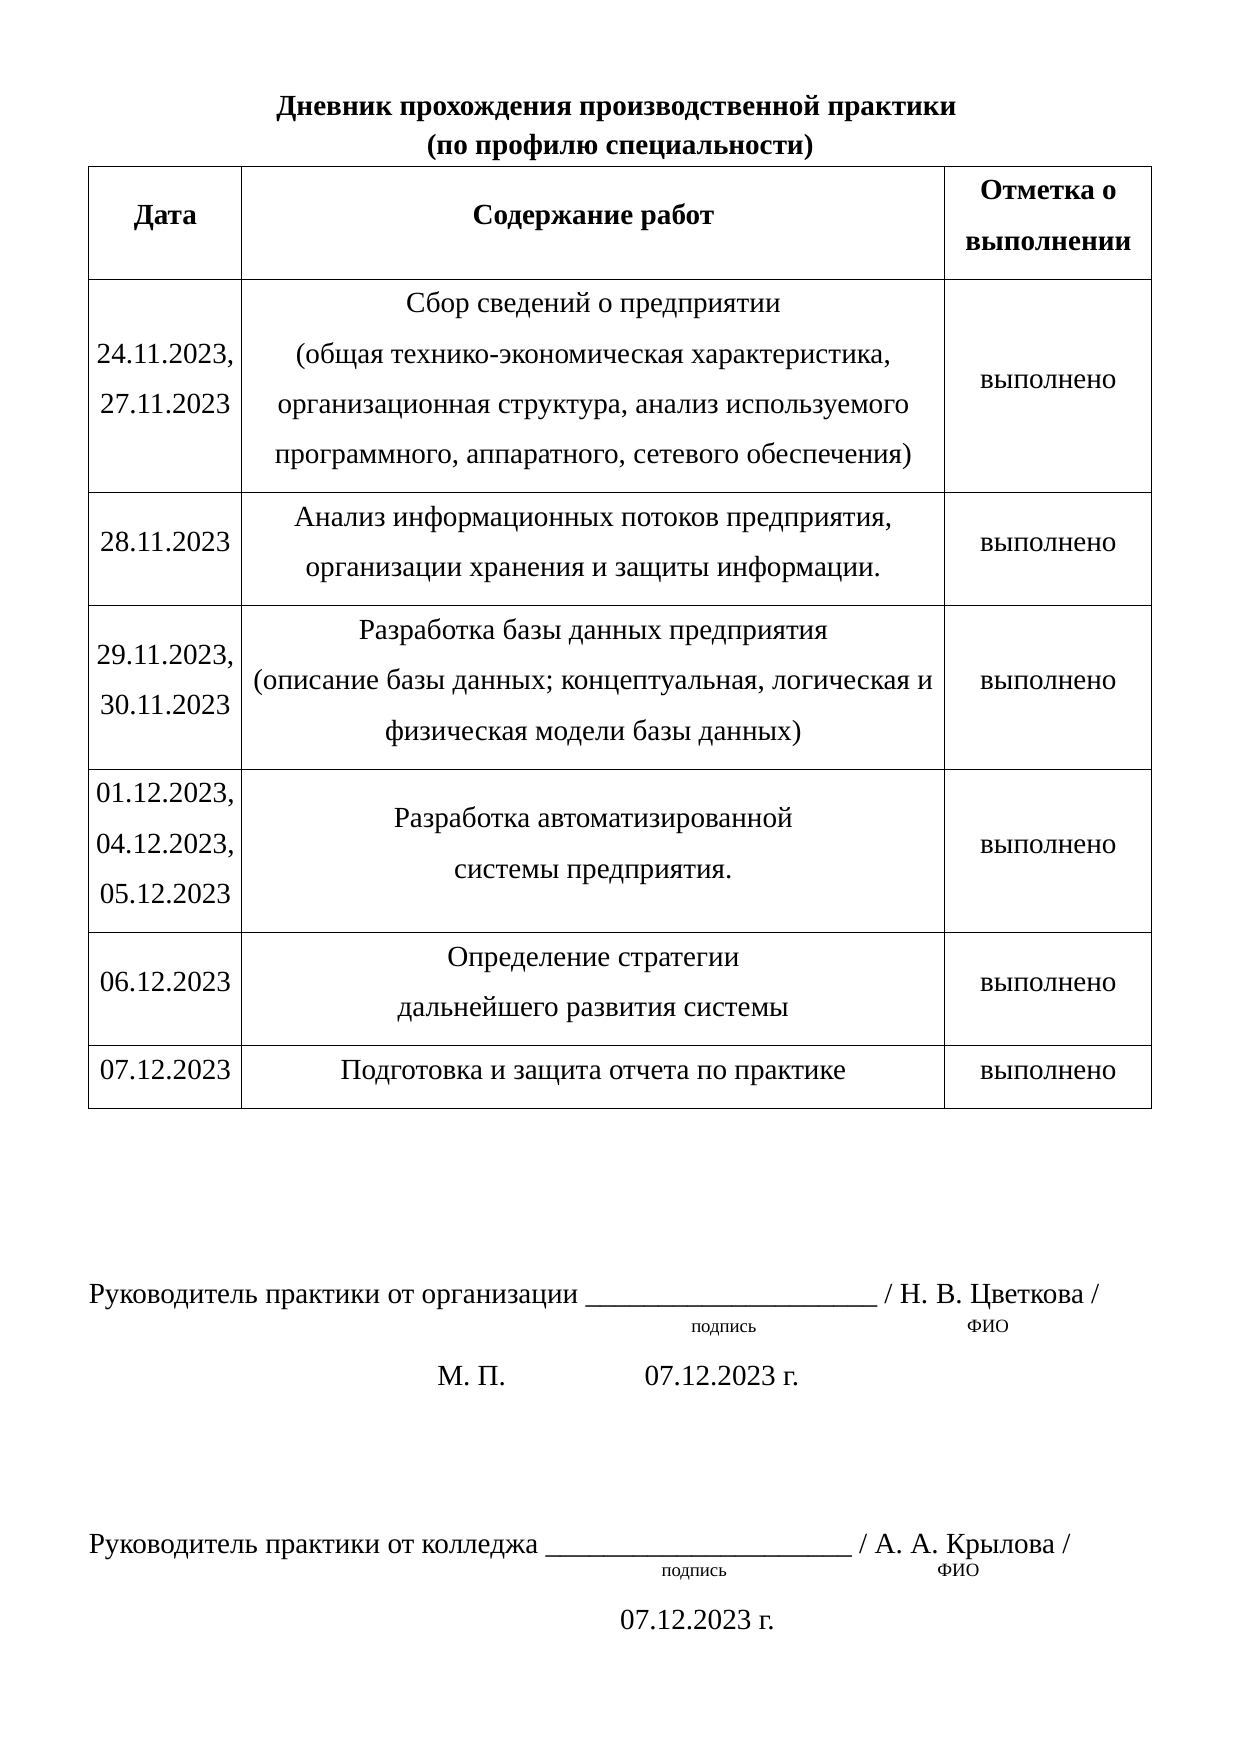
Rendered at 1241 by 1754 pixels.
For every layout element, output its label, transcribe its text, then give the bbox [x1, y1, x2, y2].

text (по профилю специальности) [88, 127, 1152, 161]
table_cell Анализ информационных потоков предприятия, организации хранения и защиты информации. [242, 493, 944, 605]
table_cell выполнено [945, 770, 1151, 932]
table_cell Определение стратегии дальнейшего развития системы [242, 933, 944, 1045]
table_cell выполнено [945, 606, 1151, 769]
table_cell Сбор сведений о предприятии (общая технико-экономическая характеристика, организационная структура, анализ используемого программного, аппаратного, сетевого обеспечения) [242, 280, 944, 492]
table_header Дата [89, 167, 241, 279]
table_cell 06.12.2023 [89, 933, 241, 1045]
text М. П. 07.12.2023 г. [437, 1358, 1152, 1392]
table_cell Разработка автоматизированной системы предприятия. [242, 770, 944, 932]
text Дневник прохождения производственной практики [88, 88, 1152, 122]
table_cell выполнено [945, 493, 1151, 605]
table_header Содержание работ [242, 167, 944, 279]
table_cell выполнено [945, 280, 1151, 492]
table_cell 01.12.2023, 04.12.2023, 05.12.2023 [89, 770, 241, 932]
text Руководитель практики от организации ____________________ / Н. В. Цветкова / [88, 1276, 1152, 1310]
table_cell 28.11.2023 [89, 493, 241, 605]
text 07.12.2023 г. [620, 1602, 1152, 1636]
table_cell выполнено [945, 1046, 1151, 1108]
table_cell 07.12.2023 [89, 1046, 241, 1108]
text подпись ФИО [691, 1315, 1152, 1337]
table_cell Подготовка и защита отчета по практике [242, 1046, 944, 1108]
table_cell 24.11.2023, 27.11.2023 [89, 280, 241, 492]
table_cell 29.11.2023, 30.11.2023 [89, 606, 241, 769]
table_cell выполнено [945, 933, 1151, 1045]
text Руководитель практики от колледжа _____________________ / А. А. Крылова / [88, 1526, 1152, 1559]
table_cell Разработка базы данных предприятия (описание базы данных; концептуальная, логическая и физическая модели базы данных) [242, 606, 944, 769]
text подпись ФИО [661, 1559, 1152, 1581]
table_header Отметка о выполнении [945, 167, 1151, 279]
